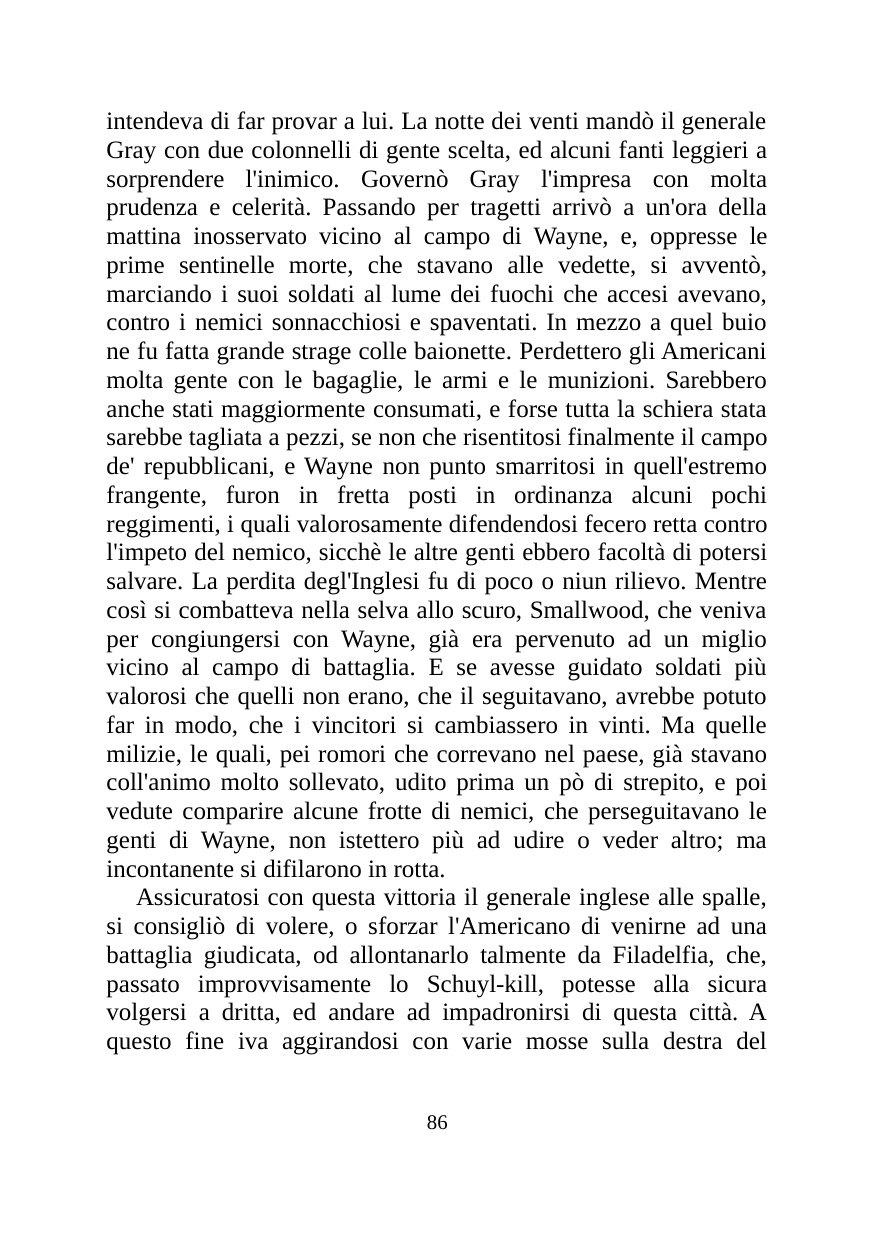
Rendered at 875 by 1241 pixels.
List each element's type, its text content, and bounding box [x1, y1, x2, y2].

text intendeva di far provar a lui. La notte dei venti mandò il generale Gray con due colonnelli di gente scelta, ed alcuni fanti leggieri a sorprendere l'inimico. Governò Gray l'impresa con molta prudenza e celerità. Passando per tragetti arrivò a un'ora della mattina inosservato vicino al campo di Wayne, e, oppresse le prime sentinelle morte, che stavano alle vedette, si avventò, marciando i suoi soldati al lume dei fuochi che accesi avevano, contro i nemici sonnacchiosi e spaventati. In mezzo a quel buio ne fu fatta grande strage colle baionette. Perdettero gli Americani molta gente con le bagaglie, le armi e le munizioni. Sarebbero anche stati maggiormente consumati, e forse tutta la schiera stata sarebbe tagliata a pezzi, se non che risentitosi finalmente il campo de' repubblicani, e Wayne non punto smarritosi in quell'estremo frangente, furon in fretta posti in ordinanza alcuni pochi reggimenti, i quali valorosamente difendendosi fecero retta contro l'impeto del nemico, sicchè le altre genti ebbero facoltà di potersi salvare. La perdita degl'Inglesi fu di poco o niun rilievo. Mentre così si combatteva nella selva allo scuro, Smallwood, che veniva per congiungersi con Wayne, già era pervenuto ad un miglio vicino al campo di battaglia. E se avesse guidato soldati più valorosi che quelli non erano, che il seguitavano, avrebbe potuto far in modo, che i vincitori si cambiassero in vinti. Ma quelle milizie, le quali, pei romori che correvano nel paese, già stavano coll'animo molto sollevato, udito prima un pò di strepito, e poi vedute comparire alcune frotte di nemici, che perseguitavano le genti di Wayne, non istettero più ad udire o veder altro; ma incontanente si difilarono in rotta. [106, 106, 768, 882]
text Assicuratosi con questa vittoria il generale inglese alle spalle, si consigliò di volere, o sforzar l'Americano di venirne ad una battaglia giudicata, od allontanarlo talmente da Filadelfia, che, passato improvvisamente lo Schuyl-kill, potesse alla sicura volgersi a dritta, ed andare ad impadronirsi di questa città. A questo fine iva aggirandosi con varie mosse sulla destra del [106, 882, 768, 1055]
